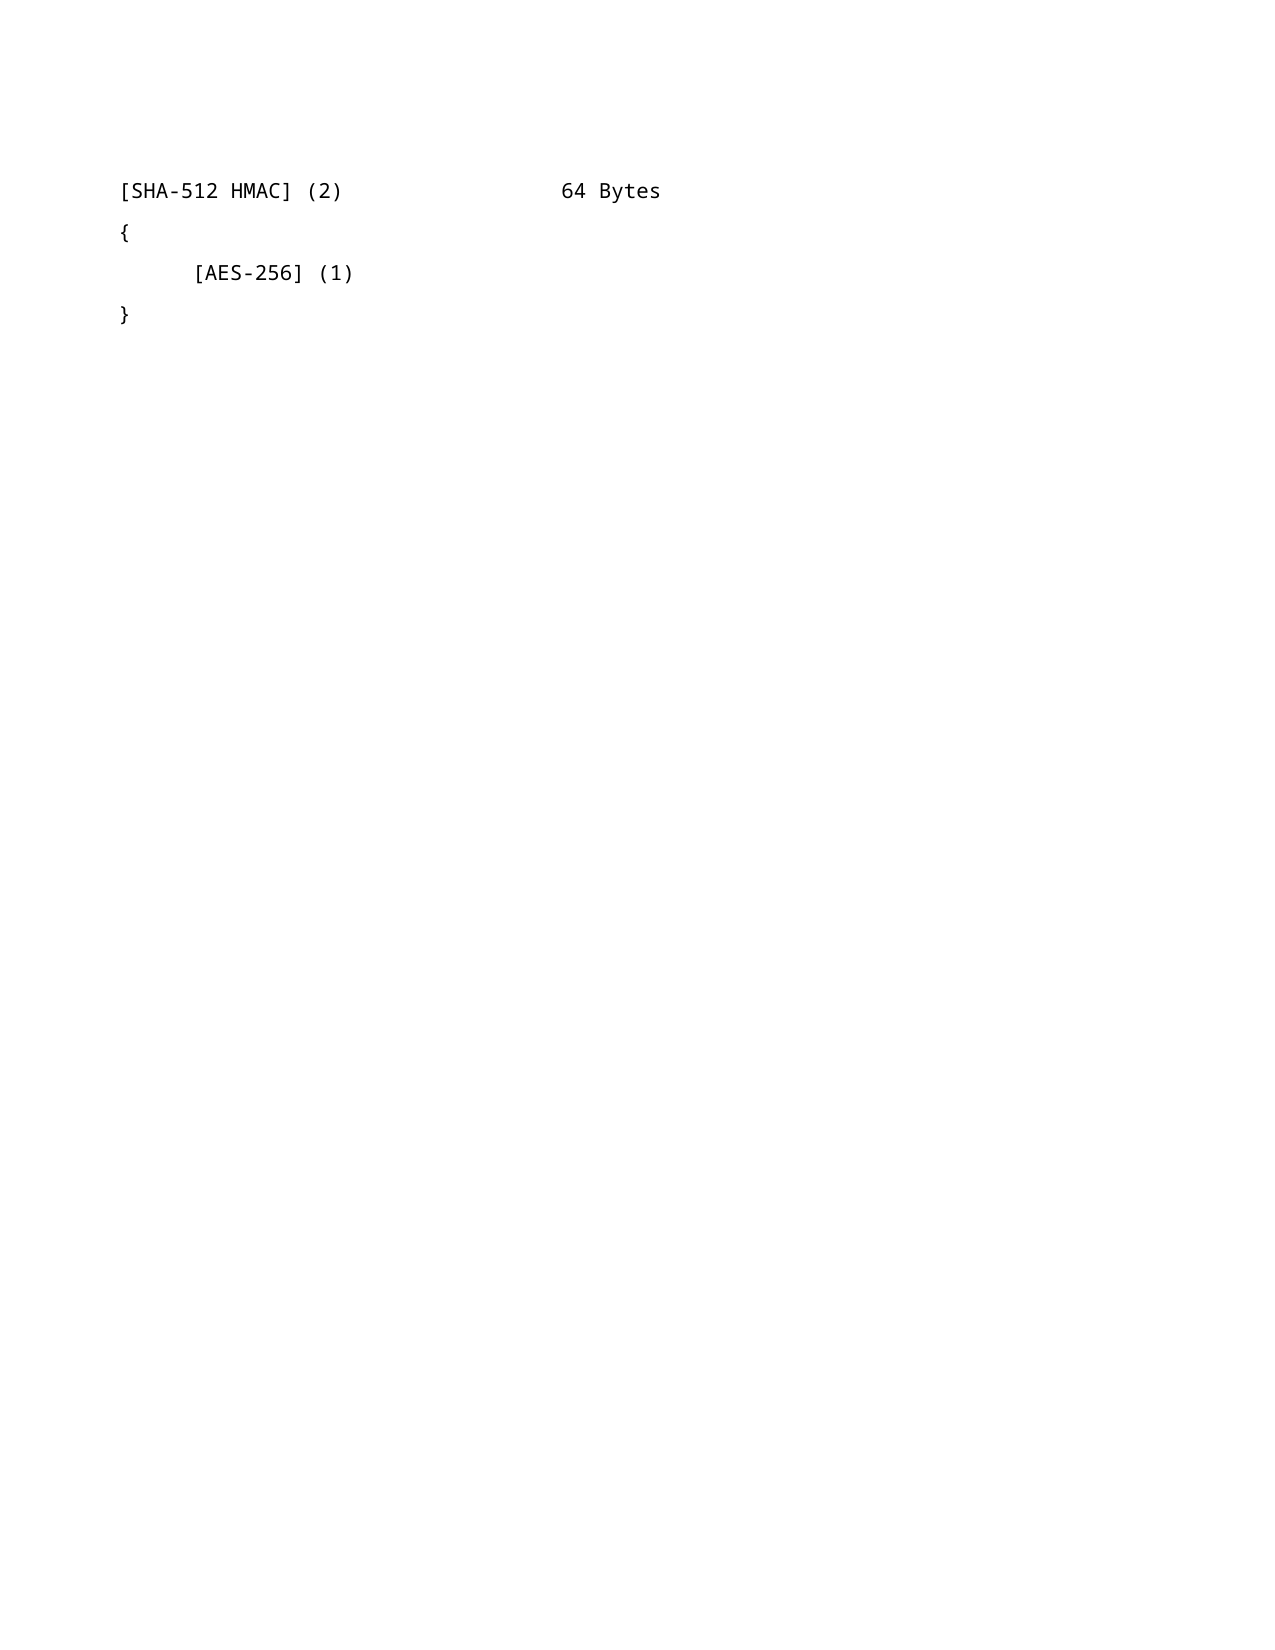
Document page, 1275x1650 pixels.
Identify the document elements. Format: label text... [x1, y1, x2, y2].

text { [118, 217, 1157, 246]
text } [118, 299, 1157, 328]
text [AES-256] (1) [118, 258, 1157, 287]
text [SHA-512 HMAC] (2) 64 Bytes [118, 176, 1157, 205]
